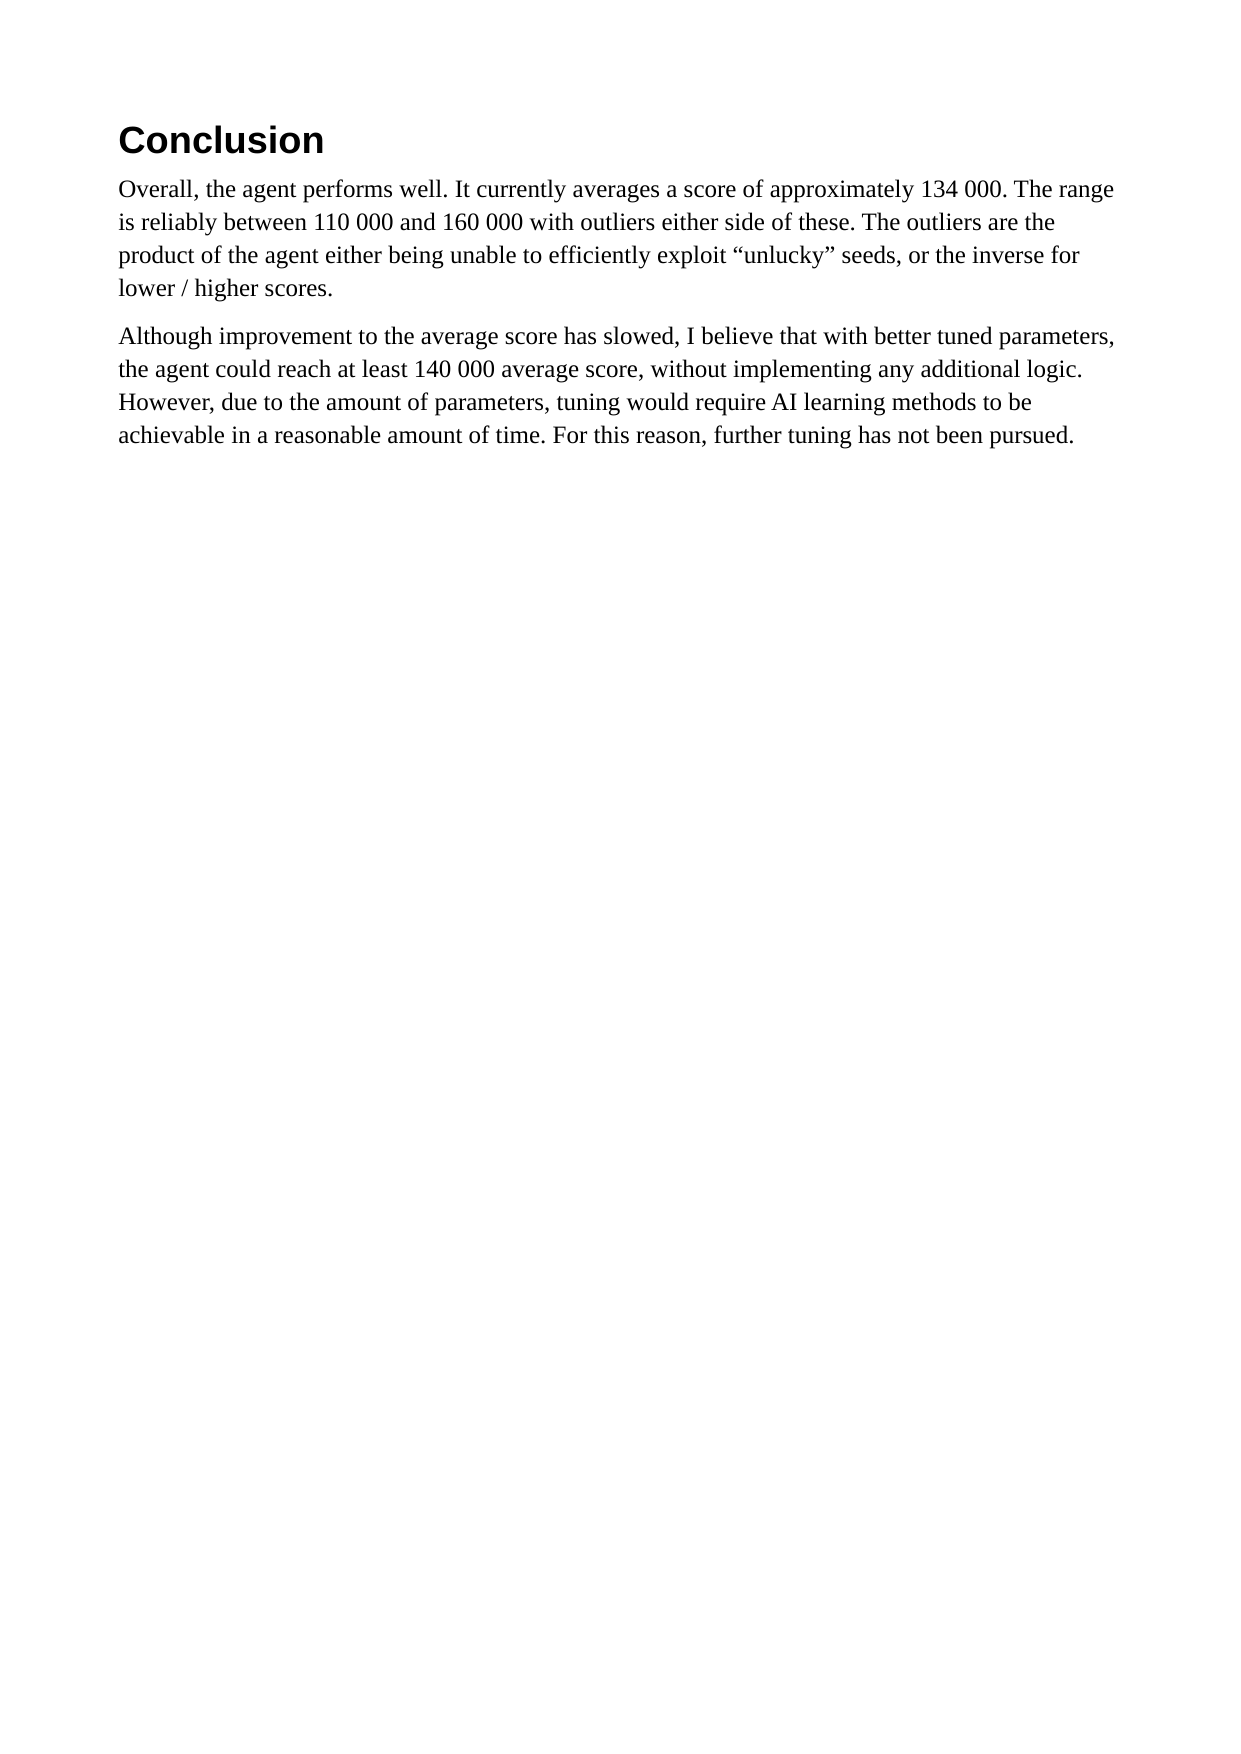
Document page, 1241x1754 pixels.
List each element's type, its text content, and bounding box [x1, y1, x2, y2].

subtitle Conclusion [118, 118, 1122, 162]
text Overall, the agent performs well. It currently averages a score of approximately 134 000. The range is reliably between 110 000 and 160 000 with outliers either side of these. The outliers are the product of the agent either being unable to efficiently exploit “unlucky” seeds, or the inverse for lower / higher scores. [118, 174, 1122, 302]
text Although improvement to the average score has slowed, I believe that with better tuned parameters, the agent could reach at least 140 000 average score, without implementing any additional logic. However, due to the amount of parameters, tuning would require AI learning methods to be achievable in a reasonable amount of time. For this reason, further tuning has not been pursued. [118, 321, 1122, 449]
